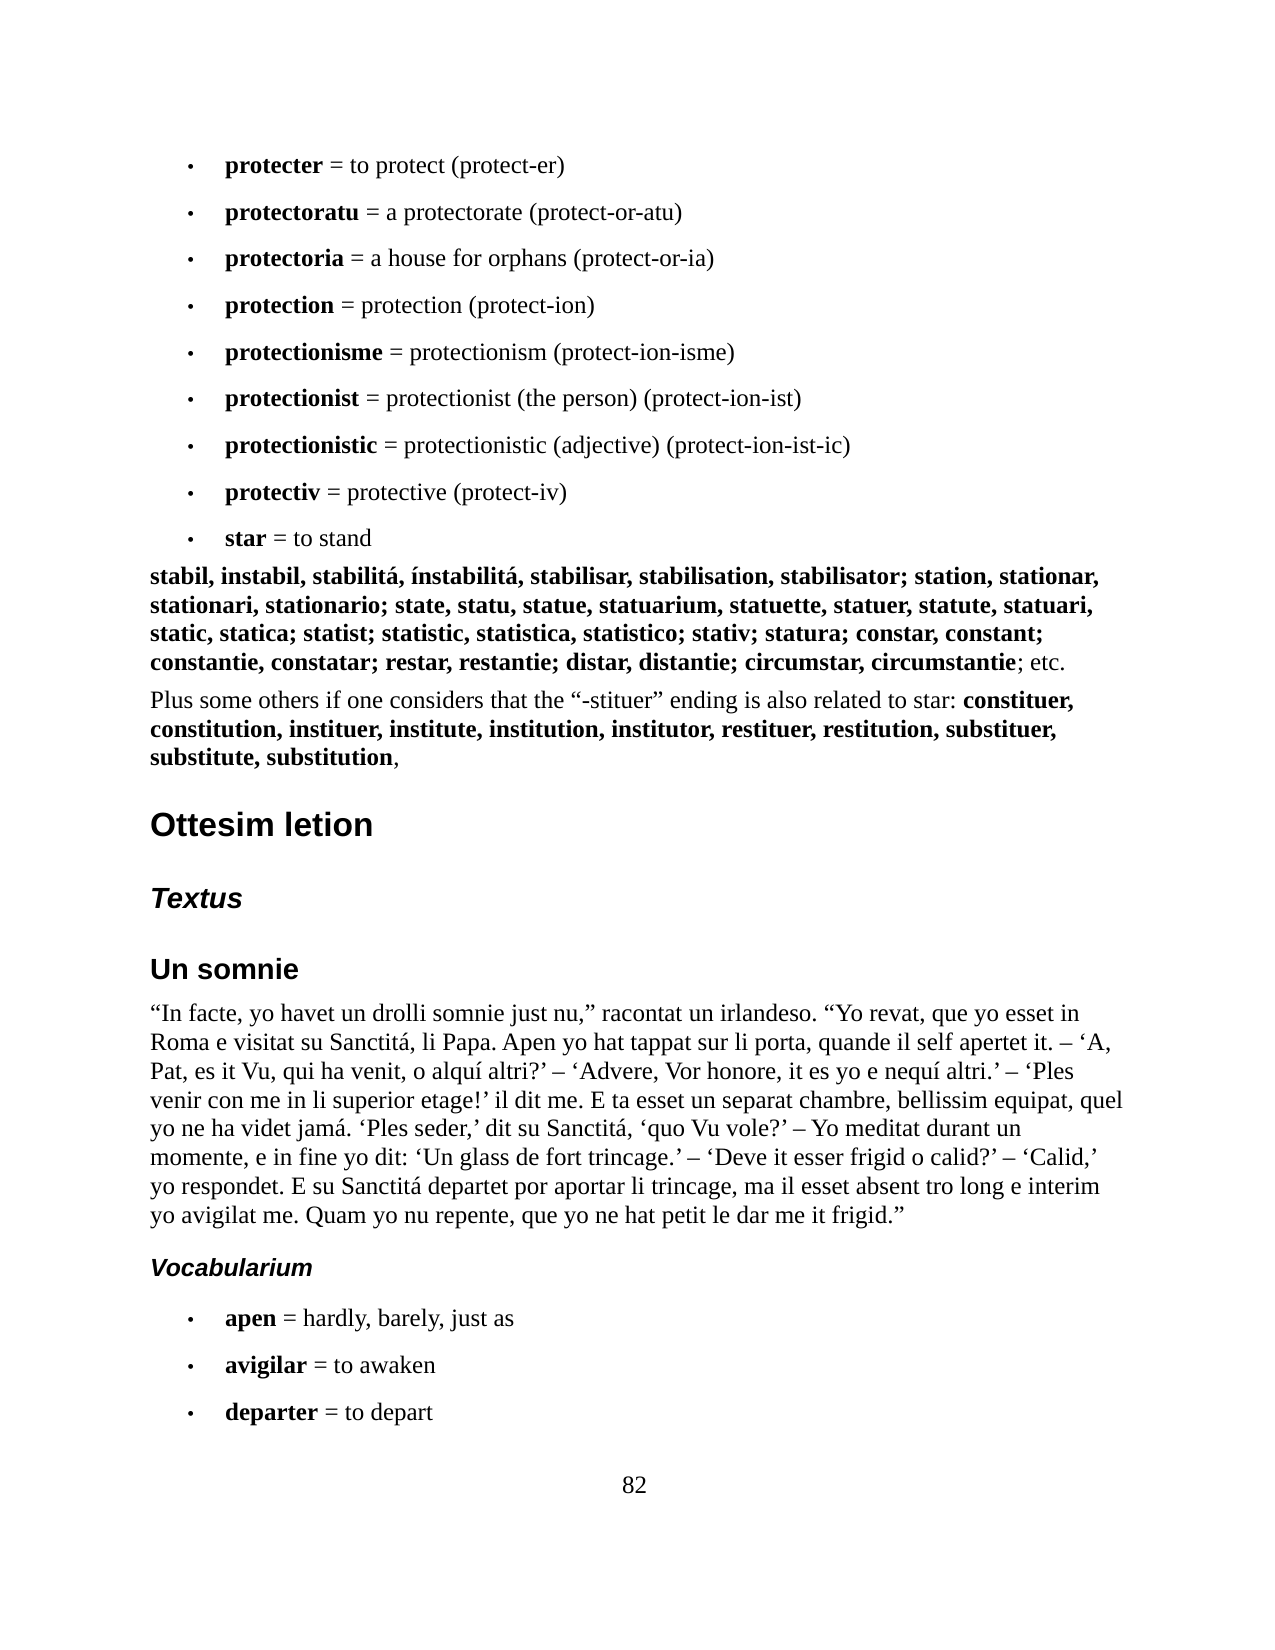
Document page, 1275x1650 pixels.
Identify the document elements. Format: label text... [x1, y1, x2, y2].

list protectoratu = a protectorate (protect-or-atu) [187, 197, 1125, 225]
text stabil, instabil, stabilitá, ínstabilitá, stabilisar, stabilisation, stabilisator; station, stationar, stationari, stationario; state, statu, statue, statuarium, statuette, statuer, statute, statuari, static, statica; statist; statistic, statistica, statistico; stativ; statura; constar, constant; constantie, constatar; restar, restantie; distar, distantie; circumstar, circumstantie; etc. [150, 561, 1125, 676]
list protectionist = protectionist (the person) (protect-ion-ist) [187, 383, 1125, 412]
list star = to stand [187, 523, 1125, 552]
list protectiv = protective (protect-iv) [187, 477, 1125, 505]
subtitle Textus [150, 881, 1125, 915]
list protectionisme = protectionism (protect-ion-isme) [187, 337, 1125, 365]
list avigilar = to awaken [187, 1350, 1125, 1379]
subtitle Vocabularium [150, 1253, 1125, 1282]
text Plus some others if one considers that the “-stituer” ending is also related to star: constituer, constitution, instituer, institute, institution, institutor, restituer, restitution, substituer, substitute, substitution, [150, 685, 1125, 771]
text “In facte, yo havet un drolli somnie just nu,” racontat un irlandeso. “Yo revat, que yo esset in Roma e visitat su Sanctitá, li Papa. Apen yo hat tappat sur li porta, quande il self apertet it. – ‘A, Pat, es it Vu, qui ha venit, o alquí altri?’ – ‘Advere, Vor honore, it es yo e nequí altri.’ – ‘Ples venir con me in li superior etage!’ il dit me. E ta esset un separat chambre, bellissim equipat, quel yo ne ha videt jamá. ‘Ples seder,’ dit su Sanctitá, ‘quo Vu vole?’ – Yo meditat durant un momente, e in fine yo dit: ‘Un glass de fort trincage.’ – ‘Deve it esser frigid o calid?’ – ‘Calid,’ yo respondet. E su Sanctitá departet por aportar li trincage, ma il esset absent tro long e interim yo avigilat me. Quam yo nu repente, que yo ne hat petit le dar me it frigid.” [150, 998, 1125, 1228]
subtitle Un somnie [150, 952, 1125, 986]
list protection = protection (protect-ion) [187, 290, 1125, 319]
list apen = hardly, barely, just as [187, 1303, 1125, 1332]
list protecter = to protect (protect-er) [187, 150, 1125, 179]
list protectoria = a house for orphans (protect-or-ia) [187, 243, 1125, 272]
subtitle Ottesim letion [150, 805, 1125, 844]
list protectionistic = protectionistic (adjective) (protect-ion-ist-ic) [187, 430, 1125, 459]
list departer = to depart [187, 1397, 1125, 1426]
